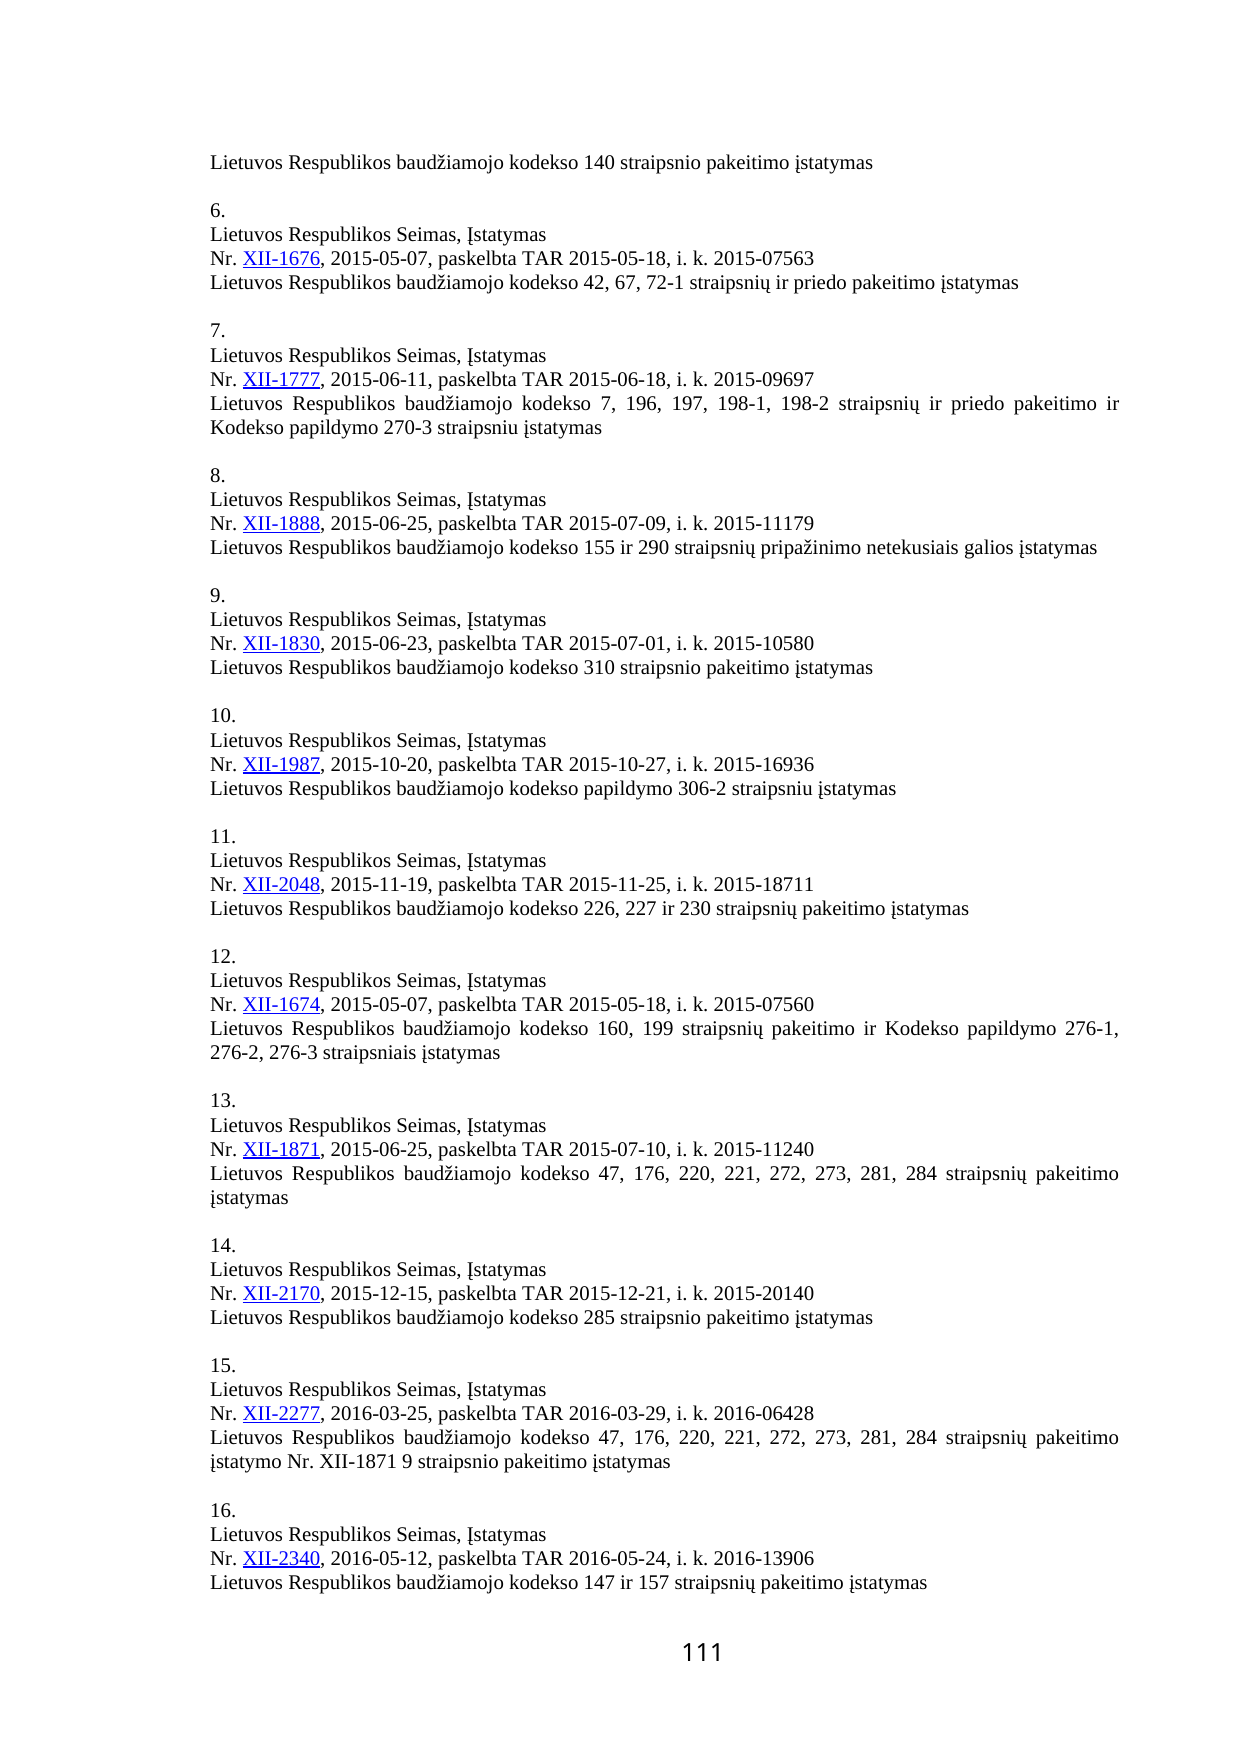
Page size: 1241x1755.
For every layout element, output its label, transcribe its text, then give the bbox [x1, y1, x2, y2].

text Lietuvos Respublikos Seimas, Įstatymas [210, 1257, 1120, 1281]
text 13. [210, 1088, 1120, 1112]
text Lietuvos Respublikos baudžiamojo kodekso 310 straipsnio pakeitimo įstatymas [210, 655, 1120, 679]
text 11. [210, 824, 1120, 848]
text Nr. XII-1674, 2015-05-07, paskelbta TAR 2015-05-18, i. k. 2015-07560 [210, 992, 1120, 1016]
text 7. [210, 318, 1120, 342]
text Lietuvos Respublikos baudžiamojo kodekso 42, 67, 72-1 straipsnių ir priedo pakeitimo įstatymas [210, 270, 1120, 294]
text Nr. XII-2277, 2016-03-25, paskelbta TAR 2016-03-29, i. k. 2016-06428 [210, 1401, 1120, 1425]
text Lietuvos Respublikos baudžiamojo kodekso 47, 176, 220, 221, 272, 273, 281, 284 straipsnių pakeitimo įstatymas [210, 1161, 1120, 1209]
text Nr. XII-1777, 2015-06-11, paskelbta TAR 2015-06-18, i. k. 2015-09697 [210, 367, 1120, 391]
text Lietuvos Respublikos Seimas, Įstatymas [210, 1377, 1120, 1401]
text Lietuvos Respublikos baudžiamojo kodekso 7, 196, 197, 198-1, 198-2 straipsnių ir priedo pakeitimo ir Kodekso papildymo 270-3 straipsniu įstatymas [210, 391, 1120, 439]
text Nr. XII-1987, 2015-10-20, paskelbta TAR 2015-10-27, i. k. 2015-16936 [210, 752, 1120, 776]
text Lietuvos Respublikos baudžiamojo kodekso 140 straipsnio pakeitimo įstatymas [210, 150, 1120, 174]
text 10. [210, 703, 1120, 727]
text Nr. XII-1676, 2015-05-07, paskelbta TAR 2015-05-18, i. k. 2015-07563 [210, 246, 1120, 270]
text Lietuvos Respublikos baudžiamojo kodekso 285 straipsnio pakeitimo įstatymas [210, 1305, 1120, 1329]
text 8. [210, 463, 1120, 487]
text 16. [210, 1497, 1120, 1522]
text Lietuvos Respublikos Seimas, Įstatymas [210, 727, 1120, 752]
text Nr. XII-1871, 2015-06-25, paskelbta TAR 2015-07-10, i. k. 2015-11240 [210, 1137, 1120, 1161]
text 15. [210, 1353, 1120, 1377]
text Nr. XII-1888, 2015-06-25, paskelbta TAR 2015-07-09, i. k. 2015-11179 [210, 511, 1120, 535]
text Lietuvos Respublikos Seimas, Įstatymas [210, 1522, 1120, 1546]
text Lietuvos Respublikos Seimas, Įstatymas [210, 342, 1120, 367]
text 6. [210, 198, 1120, 222]
text Lietuvos Respublikos baudžiamojo kodekso 160, 199 straipsnių pakeitimo ir Kodekso papildymo 276-1, 276-2, 276-3 straipsniais įstatymas [210, 1016, 1120, 1064]
text Lietuvos Respublikos baudžiamojo kodekso 226, 227 ir 230 straipsnių pakeitimo įstatymas [210, 896, 1120, 920]
text Lietuvos Respublikos Seimas, Įstatymas [210, 1112, 1120, 1137]
text Lietuvos Respublikos baudžiamojo kodekso papildymo 306-2 straipsniu įstatymas [210, 776, 1120, 800]
text Nr. XII-2170, 2015-12-15, paskelbta TAR 2015-12-21, i. k. 2015-20140 [210, 1281, 1120, 1305]
text Lietuvos Respublikos Seimas, Įstatymas [210, 487, 1120, 511]
text 12. [210, 944, 1120, 968]
text Lietuvos Respublikos Seimas, Įstatymas [210, 222, 1120, 246]
text Lietuvos Respublikos baudžiamojo kodekso 147 ir 157 straipsnių pakeitimo įstatymas [210, 1570, 1120, 1594]
text Lietuvos Respublikos Seimas, Įstatymas [210, 968, 1120, 992]
text 14. [210, 1233, 1120, 1257]
text Nr. XII-2340, 2016-05-12, paskelbta TAR 2016-05-24, i. k. 2016-13906 [210, 1546, 1120, 1570]
text Nr. XII-1830, 2015-06-23, paskelbta TAR 2015-07-01, i. k. 2015-10580 [210, 631, 1120, 655]
text Lietuvos Respublikos baudžiamojo kodekso 47, 176, 220, 221, 272, 273, 281, 284 straipsnių pakeitimo įstatymo Nr. XII-1871 9 straipsnio pakeitimo įstatymas [210, 1425, 1120, 1473]
text 9. [210, 583, 1120, 607]
text Lietuvos Respublikos Seimas, Įstatymas [210, 607, 1120, 631]
text Lietuvos Respublikos Seimas, Įstatymas [210, 848, 1120, 872]
text Nr. XII-2048, 2015-11-19, paskelbta TAR 2015-11-25, i. k. 2015-18711 [210, 872, 1120, 896]
text Lietuvos Respublikos baudžiamojo kodekso 155 ir 290 straipsnių pripažinimo netekusiais galios įstatymas [210, 535, 1120, 559]
